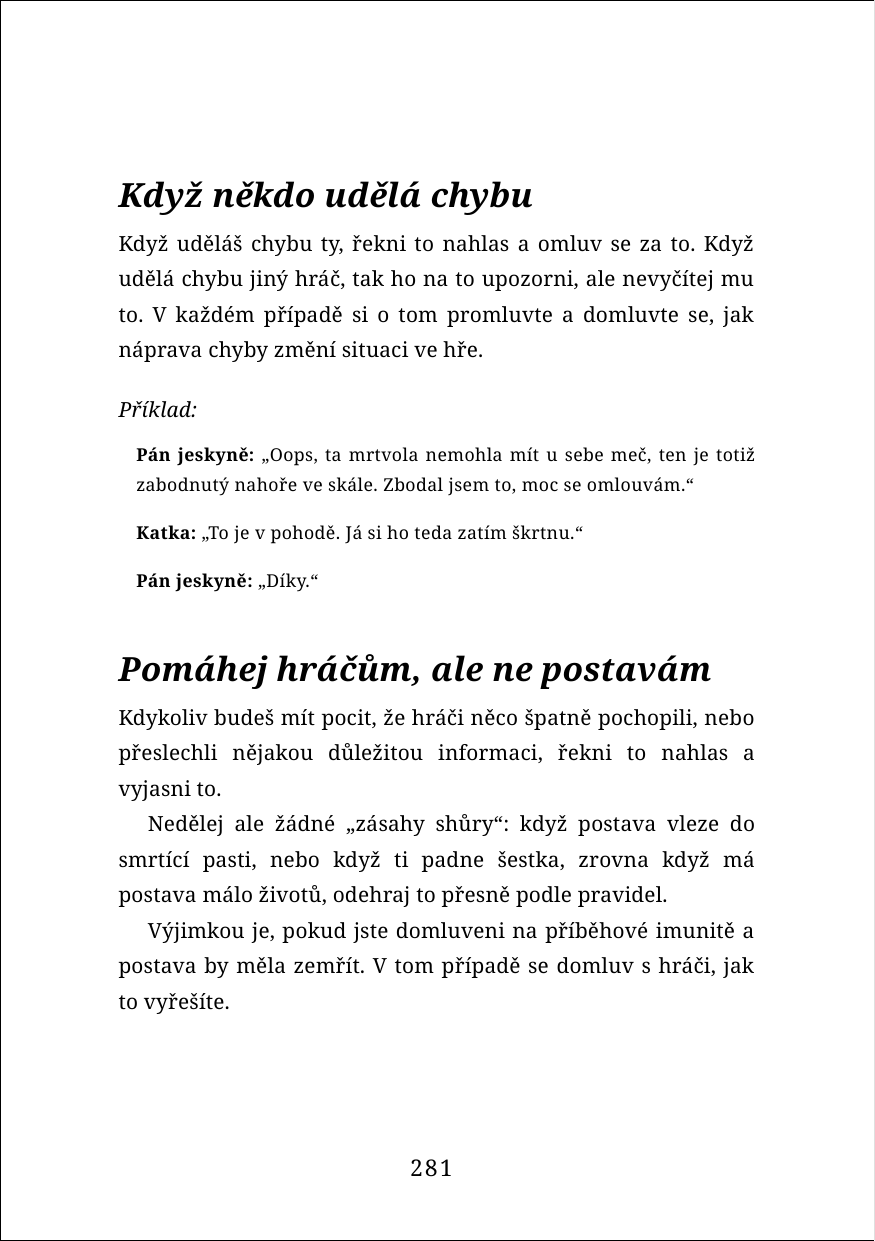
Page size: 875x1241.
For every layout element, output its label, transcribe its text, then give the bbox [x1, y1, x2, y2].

text Pán jeskyně: „Díky.“ [136, 568, 756, 592]
text Katka: „To je v pohodě. Já si ho teda zatím škrtnu.“ [136, 520, 756, 544]
subtitle Pomáhej hráčům, ale ne postavám [118, 646, 756, 691]
text Pán jeskyně: „Oops, ta mrtvola nemohla mít u sebe meč, ten je totiž zabodnutý nahoře ve skále. Zbodal jsem to, moc se omlouvám.“ [136, 442, 756, 496]
text Když uděláš chybu ty, řekni to nahlas a omluv se za to. Když udělá chybu jiný hráč, tak ho na to upozorni, ale nevyčítej mu to. V každém případě si o tom promluvte a domluvte se, jak náprava chyby změní situaci ve hře. [118, 229, 756, 364]
subtitle Když někdo udělá chybu [118, 172, 756, 217]
text Kdykoliv budeš mít pocit, že hráči něco špatně pochopili, nebo přeslechli nějakou důležitou informaci, řekni to nahlas a vyjasni to. Nedělej ale žádné „zásahy shůry“: když postava vleze do smrtící pasti, nebo když ti padne šestka, zrovna když má postava málo životů, odehraj to přesně podle pravidel. Výjimkou je, pokud jste domluveni na příběhové imunitě a postava by měla zemřít. V tom případě se domluv s hráči, jak to vyřešíte. [118, 703, 756, 1015]
text Příklad: [118, 395, 756, 423]
